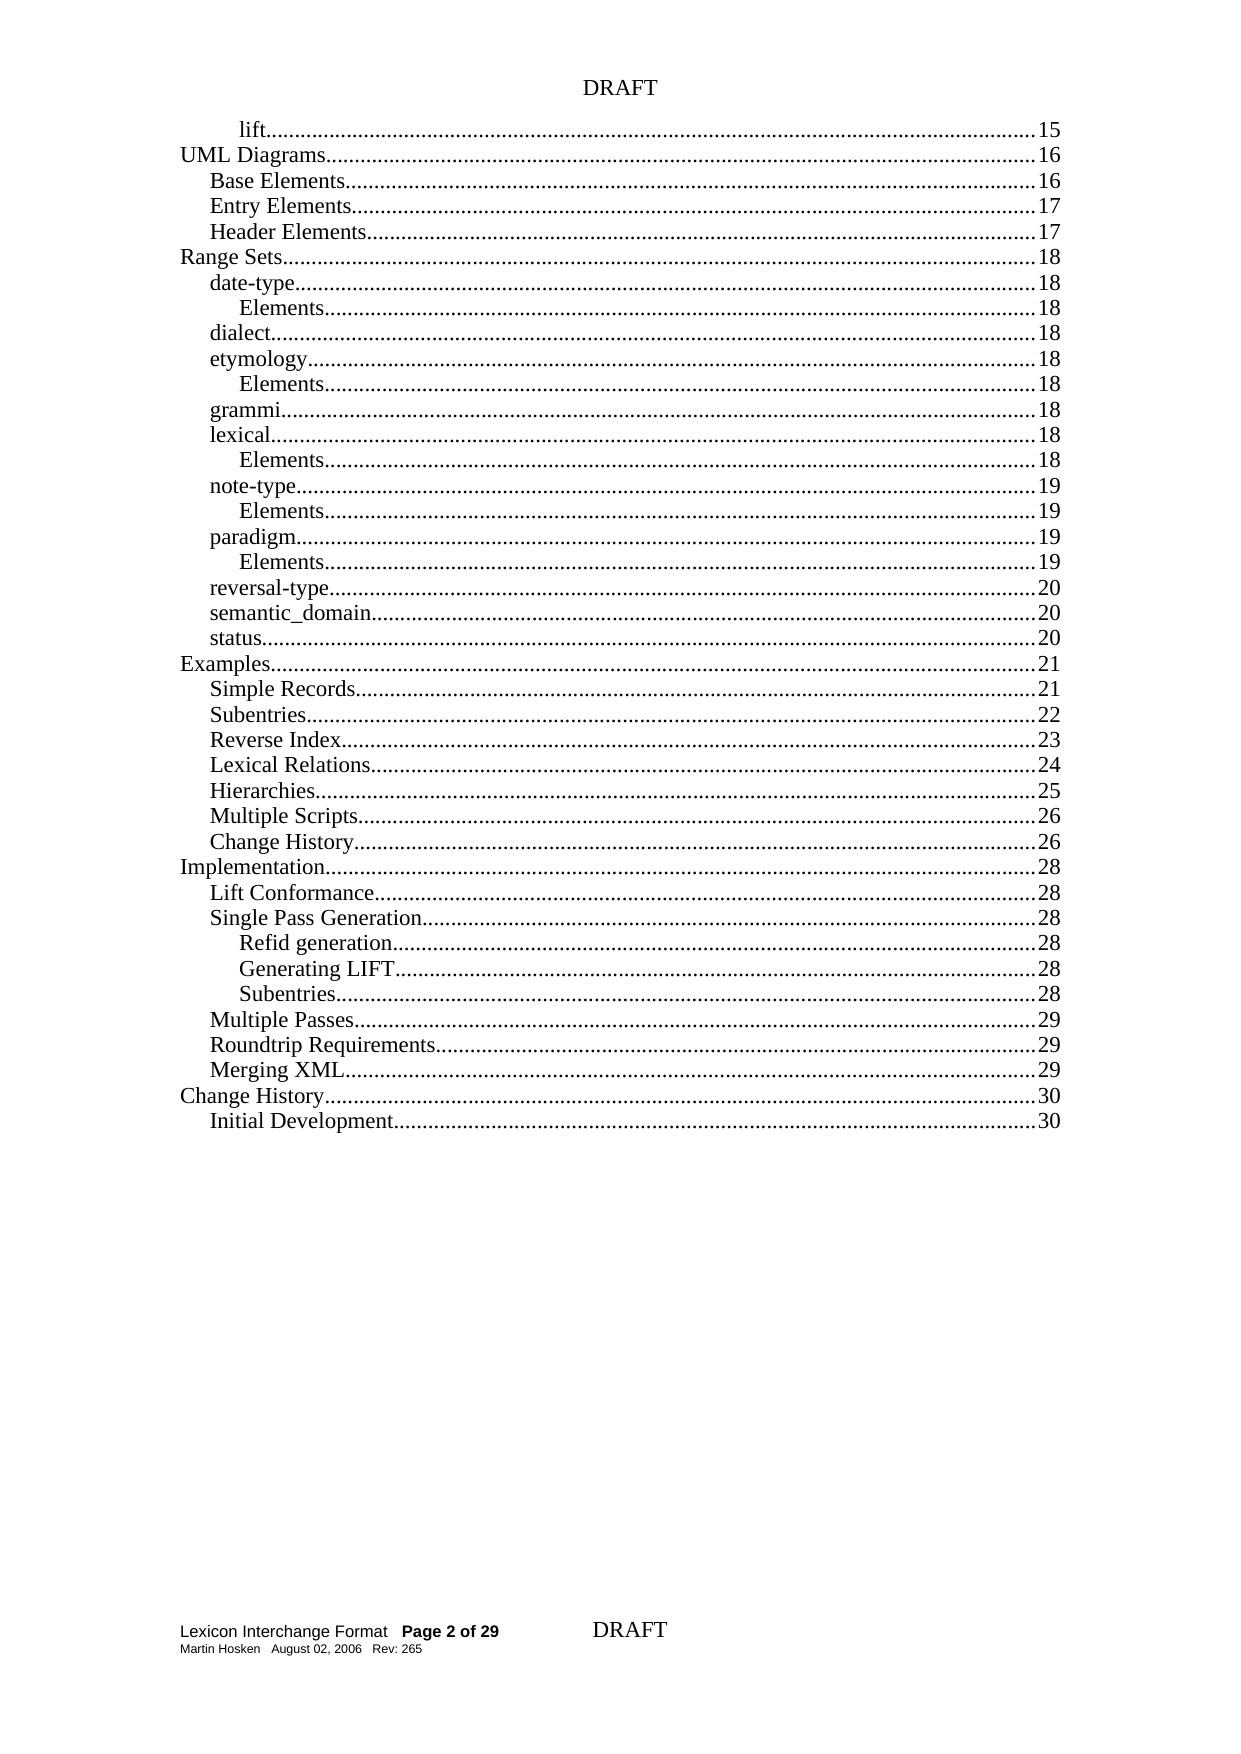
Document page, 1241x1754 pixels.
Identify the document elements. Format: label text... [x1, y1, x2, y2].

text paradigm 19 [209, 524, 1061, 549]
text Elements 19 [239, 549, 1061, 574]
text Change History 26 [209, 829, 1061, 854]
text note-type 19 [209, 473, 1061, 498]
text Range Sets 18 [180, 244, 1061, 269]
text Multiple Passes 29 [209, 1007, 1061, 1032]
text Initial Development 30 [209, 1108, 1061, 1134]
text etymology 18 [209, 346, 1061, 371]
text Elements 18 [239, 371, 1061, 397]
text Base Elements 16 [209, 168, 1061, 193]
text Subentries 22 [209, 702, 1061, 727]
text Examples 21 [180, 651, 1061, 676]
text Multiple Scripts 26 [209, 803, 1061, 829]
text Refid generation 28 [239, 930, 1061, 956]
text Change History 30 [180, 1083, 1061, 1108]
text Implementation 28 [180, 854, 1061, 879]
text Elements 18 [239, 447, 1061, 473]
text Elements 18 [239, 295, 1061, 320]
text status 20 [209, 625, 1061, 651]
text Entry Elements 17 [209, 193, 1061, 219]
text Lexical Relations 24 [209, 752, 1061, 778]
text Roundtrip Requirements 29 [209, 1032, 1061, 1057]
text Merging XML 29 [209, 1057, 1061, 1083]
text Elements 19 [239, 498, 1061, 524]
text Single Pass Generation 28 [209, 905, 1061, 930]
text UML Diagrams 16 [180, 142, 1061, 168]
text lift 15 [239, 117, 1061, 142]
text semantic_domain 20 [209, 600, 1061, 625]
text Reverse Index 23 [209, 727, 1061, 752]
text Hierarchies 25 [209, 778, 1061, 803]
text Generating LIFT 28 [239, 956, 1061, 981]
text Lift Conformance 28 [209, 879, 1061, 905]
text Header Elements 17 [209, 219, 1061, 244]
text date-type 18 [209, 269, 1061, 295]
text dialect 18 [209, 320, 1061, 346]
text Subentries 28 [239, 981, 1061, 1007]
text grammi 18 [209, 397, 1061, 422]
text Simple Records 21 [209, 676, 1061, 702]
text lexical 18 [209, 422, 1061, 447]
text reversal-type 20 [209, 574, 1061, 600]
